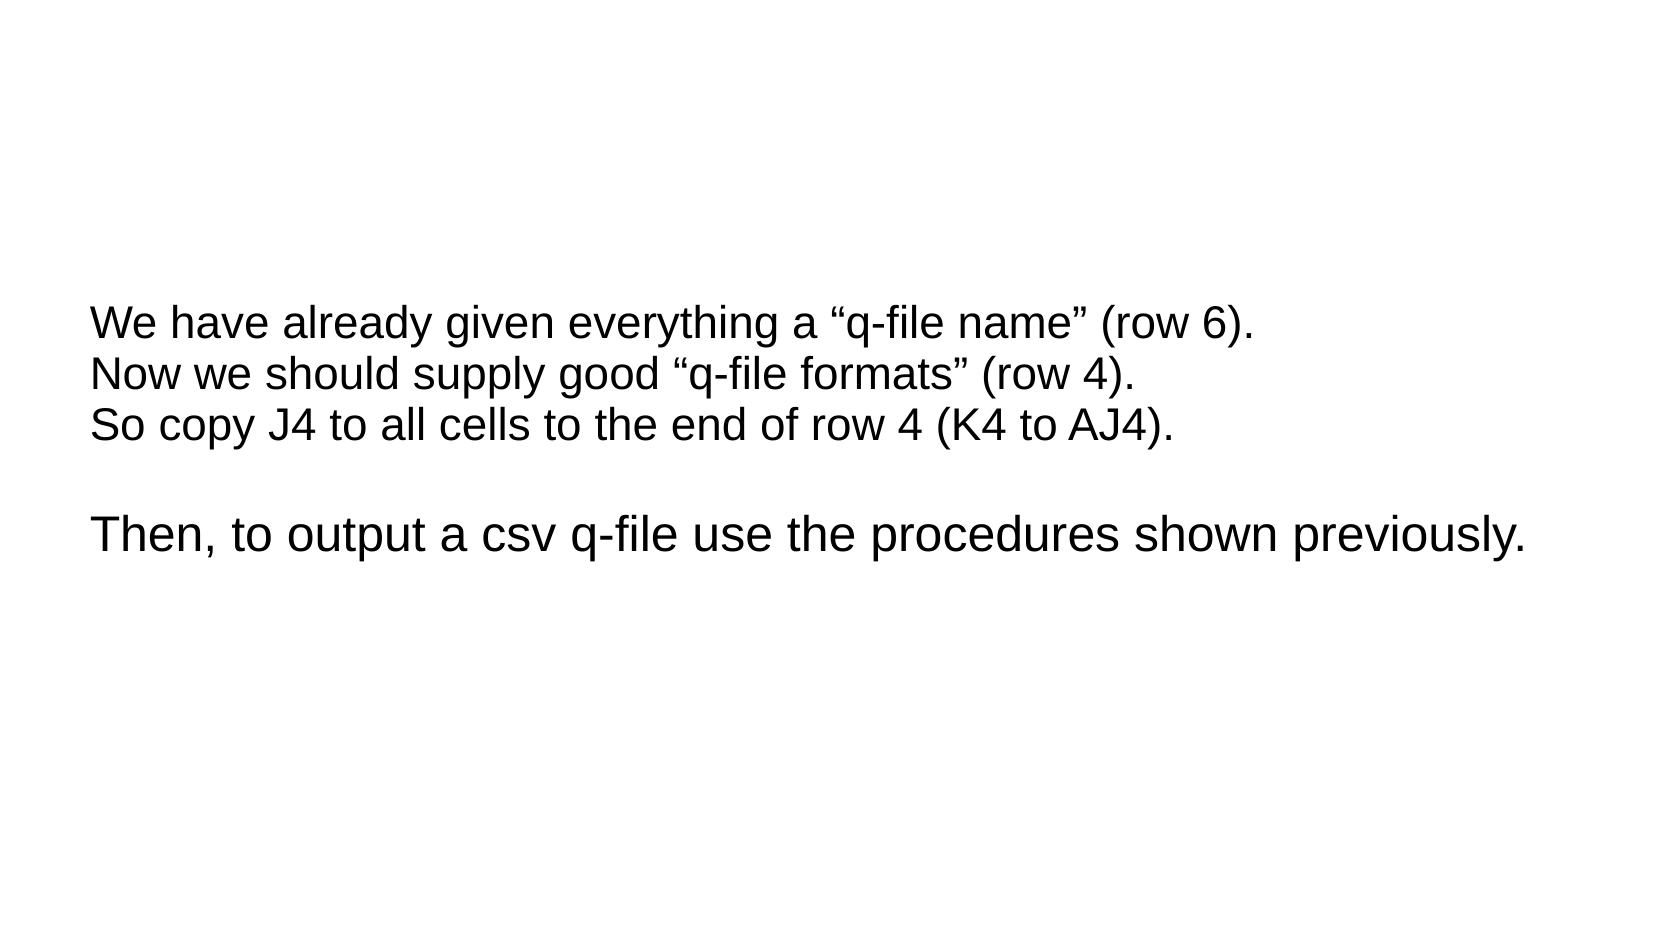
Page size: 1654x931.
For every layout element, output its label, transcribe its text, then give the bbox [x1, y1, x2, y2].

text_box We have already given everything a “q-file name” (row 6). Now we should supply good “q-file formats” (row 4). So copy J4 to all cells to the end of row 4 (K4 to AJ4). Then, to output a csv q-file use the procedures shown previously. [75, 150, 1651, 654]
